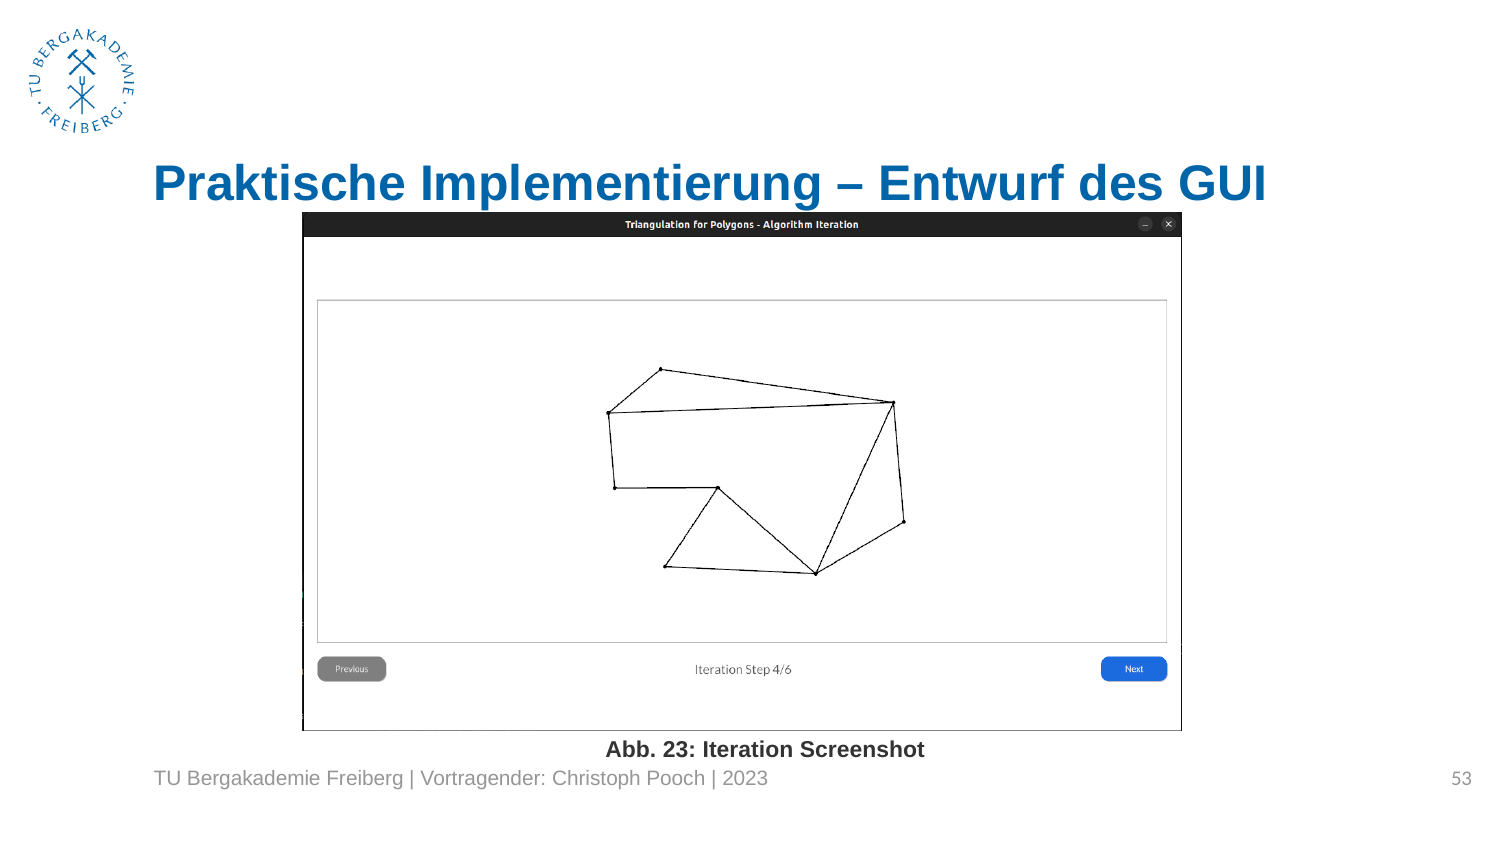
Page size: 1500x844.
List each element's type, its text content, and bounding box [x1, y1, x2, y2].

list Praktische Implementierung – Entwurf des GUI [153, 150, 1477, 221]
slide_number [1352, 764, 1473, 825]
picture [29, 29, 134, 133]
picture [302, 212, 1182, 731]
footer TU Bergakademie Freiberg | Vortragender: Christoph Pooch | 2023 [153, 764, 1353, 824]
text_box Abb. 23: Iteration Screenshot [590, 729, 1229, 814]
